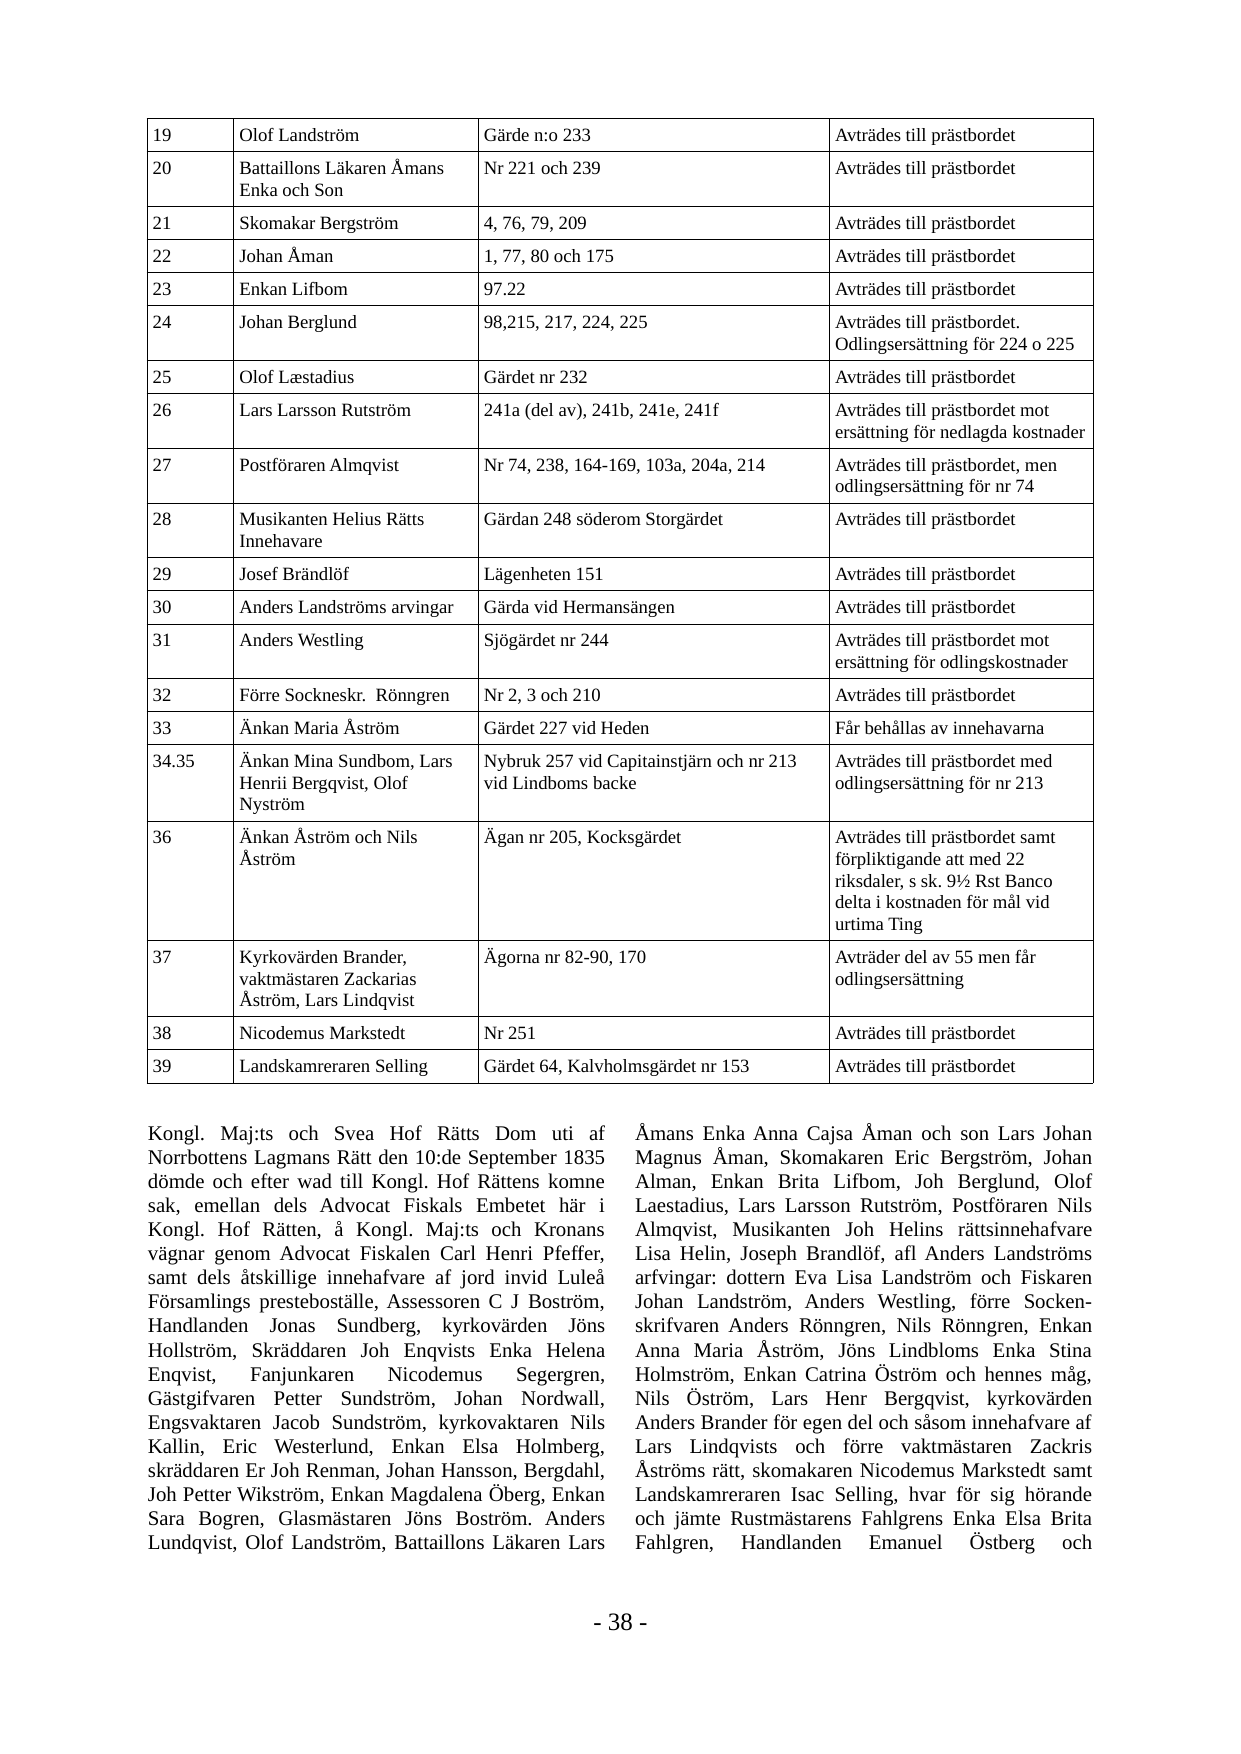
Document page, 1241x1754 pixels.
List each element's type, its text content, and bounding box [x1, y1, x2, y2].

table_cell 21 [148, 207, 233, 239]
table_cell 38 [148, 1017, 233, 1049]
table_cell Änkan Mina Sundbom, Lars Henrii Bergqvist, Olof Nyström [234, 745, 478, 821]
table_cell Nr 251 [479, 1017, 829, 1049]
table_cell Nybruk 257 vid Capitainstjärn och nr 213 vid Lindboms backe [479, 745, 829, 821]
table_cell Avträdes till prästbordet [830, 152, 1093, 206]
table_cell 20 [148, 152, 233, 206]
table_cell Josef Brändlöf [234, 558, 478, 590]
table_cell 26 [148, 394, 233, 448]
table_cell 98,215, 217, 224, 225 [479, 306, 829, 360]
table_cell 34,35 [148, 745, 233, 821]
table_cell Gärdan 248 söderom Storgärdet [479, 504, 829, 557]
table_cell 97,22 [479, 273, 829, 305]
table_cell Avträdes till prästbordet [830, 361, 1093, 393]
table_cell Battaillons Läkaren Åmans Enka och Son [234, 152, 478, 206]
table_cell Avträdes till prästbordet. Odlingsersättning för 224 o 225 [830, 306, 1093, 360]
table_cell Får behållas av innehavarna [830, 712, 1093, 744]
table_cell 23 [148, 273, 233, 305]
table_cell Anders Landströms arvingar [234, 591, 478, 623]
table_cell Avträdes till prästbordet [830, 558, 1093, 590]
table_cell Johan Åman [234, 240, 478, 272]
table_cell Enkan Lifbom [234, 273, 478, 305]
text Kongl. Maj:ts och Svea Hof Rätts Dom uti af Norrbottens Lagmans Rätt den 10:de September 1835 dömde och efter wad till Kongl. Hof Rättens komne sak, emellan dels Advocat Fiskals Embetet här i Kongl. Hof Rätten, å Kongl. Maj:ts och Kronans vägnar genom Advocat Fiskalen Carl Henri Pfeffer, samt dels åtskillige innehafvare af jord invid Luleå Församlings presteboställe, Assessoren C J Boström, Handlanden Jonas Sundberg, kyrkovärden Jöns Hollström, Skräddaren Joh Enqvists Enka Helena Enqvist, Fanjunkaren Nicodemus Segergren, Gästgifvaren Petter Sundström, Johan Nordwall, Engsvaktaren Jacob Sundström, kyrkovaktaren Nils Kallin, Eric Westerlund, Enkan Elsa Holmberg, skräddaren Er Joh Renman, Johan Hansson, Bergdahl, Joh Petter Wikström, Enkan Magdalena Öberg, Enkan Sara Bogren, Glasmästaren Jöns Boström. Anders Lundqvist, Olof Landström, Battaillons Läkaren Lars [148, 1121, 605, 1554]
table_cell Lägenheten 151 [479, 558, 829, 590]
table_cell 22 [148, 240, 233, 272]
table_cell Avträdes till prästbordet [830, 240, 1093, 272]
table_cell Avträdes till prästbordet, men odlingsersättning för nr 74 [830, 449, 1093, 502]
table_cell Avträdes till prästbordet mot ersättning för odlingskostnader [830, 625, 1093, 678]
table_cell Anders Westling [234, 625, 478, 678]
table_cell Avträdes till prästbordet mot ersättning för nedlagda kostnader [830, 394, 1093, 448]
table_cell Landskamreraren Selling [234, 1050, 478, 1082]
table_cell Avträdes till prästbordet [830, 119, 1093, 151]
table_cell 4, 76, 79, 209 [479, 207, 829, 239]
table_cell 19 [148, 119, 233, 151]
table_cell 39 [148, 1050, 233, 1082]
table_cell Musikanten Helius Rätts Innehavare [234, 504, 478, 557]
table_cell Avträdes till prästbordet [830, 591, 1093, 623]
table_cell Sjögärdet nr 244 [479, 625, 829, 678]
text Åmans Enka Anna Cajsa Åman och son Lars Johan Magnus Åman, Skomakaren Eric Bergström, Johan Alman, Enkan Brita Lifbom, Joh Berglund, Olof Laestadius, Lars Larsson Rutström, Postföraren Nils Almqvist, Musikanten Joh Helins rättsinnehafvare Lisa Helin, Joseph Brandlöf, afl Anders Landströms arfvingar: dottern Eva Lisa Landström och Fiskaren Johan Landström, Anders Westling, förre Socken-skrifvaren Anders Rönngren, Nils Rönngren, Enkan Anna Maria Åström, Jöns Lindbloms Enka Stina Holmström, Enkan Catrina Öström och hennes måg, Nils Öström, Lars Henr Bergqvist, kyrkovärden Anders Brander för egen del och såsom innehafvare af Lars Lindqvists och förre vaktmästaren Zackris Åströms rätt, skomakaren Nicodemus Markstedt samt Landskamreraren Isac Selling, hvar för sig hörande och jämte Rustmästarens Fahlgrens Enka Elsa Brita Fahlgren, Handlanden Emanuel Östberg och [635, 1121, 1093, 1554]
table_cell Gärda vid Hermansängen [479, 591, 829, 623]
table_cell 31 [148, 625, 233, 678]
table_cell Avträdes till prästbordet samt förpliktigande att med 22 riksdaler, s sk. 9½ Rst Banco delta i kostnaden för mål vid urtima Ting [830, 822, 1093, 940]
table_cell 37 [148, 941, 233, 1016]
table_cell 33 [148, 712, 233, 744]
table_cell 29 [148, 558, 233, 590]
table_cell 241a (del av), 241b, 241e, 241f [479, 394, 829, 448]
table_cell Avträdes till prästbordet [830, 207, 1093, 239]
table_cell 28 [148, 504, 233, 557]
table_cell Gärdet nr 232 [479, 361, 829, 393]
table_cell 30 [148, 591, 233, 623]
table_cell Skomakar Bergström [234, 207, 478, 239]
table_cell Lars Larsson Rutström [234, 394, 478, 448]
table_cell 27 [148, 449, 233, 502]
table_cell Avträdes till prästbordet med odlingsersättning för nr 213 [830, 745, 1093, 821]
table_cell Förre Sockneskr. Rönngren [234, 679, 478, 711]
table_cell Änkan Maria Åström [234, 712, 478, 744]
table_cell 32 [148, 679, 233, 711]
table_cell Olof Landström [234, 119, 478, 151]
table_cell Gärdet 64, Kalvholmsgärdet nr 153 [479, 1050, 829, 1082]
table_cell Gärde n:o 233 [479, 119, 829, 151]
table_cell Ägan nr 205, Kocksgärdet [479, 822, 829, 940]
table_cell Avträder del av 55 men får odlingsersättning [830, 941, 1093, 1016]
table_cell Nr 2, 3 och 210 [479, 679, 829, 711]
table_cell 1, 77, 80 och 175 [479, 240, 829, 272]
table_cell Avträdes till prästbordet [830, 504, 1093, 557]
table_cell Gärdet 227 vid Heden [479, 712, 829, 744]
table_cell Olof Læstadius [234, 361, 478, 393]
table_cell Nr 74, 238, 164-169, 103a, 204a, 214 [479, 449, 829, 502]
table_cell Änkan Åström och Nils Åström [234, 822, 478, 940]
table_cell Kyrkovärden Brander, vaktmästaren Zackarias Åström, Lars Lindqvist [234, 941, 478, 1016]
table_cell Ägorna nr 82-90, 170 [479, 941, 829, 1016]
table_cell Johan Berglund [234, 306, 478, 360]
table_cell Avträdes till prästbordet [830, 273, 1093, 305]
table_cell Avträdes till prästbordet [830, 1050, 1093, 1082]
table_cell Avträdes till prästbordet [830, 1017, 1093, 1049]
table_cell 36 [148, 822, 233, 940]
table_cell Nicodemus Markstedt [234, 1017, 478, 1049]
table_cell Postföraren Almqvist [234, 449, 478, 502]
table_cell Avträdes till prästbordet [830, 679, 1093, 711]
table_cell Nr 221 och 239 [479, 152, 829, 206]
table_cell 24 [148, 306, 233, 360]
table_cell 25 [148, 361, 233, 393]
